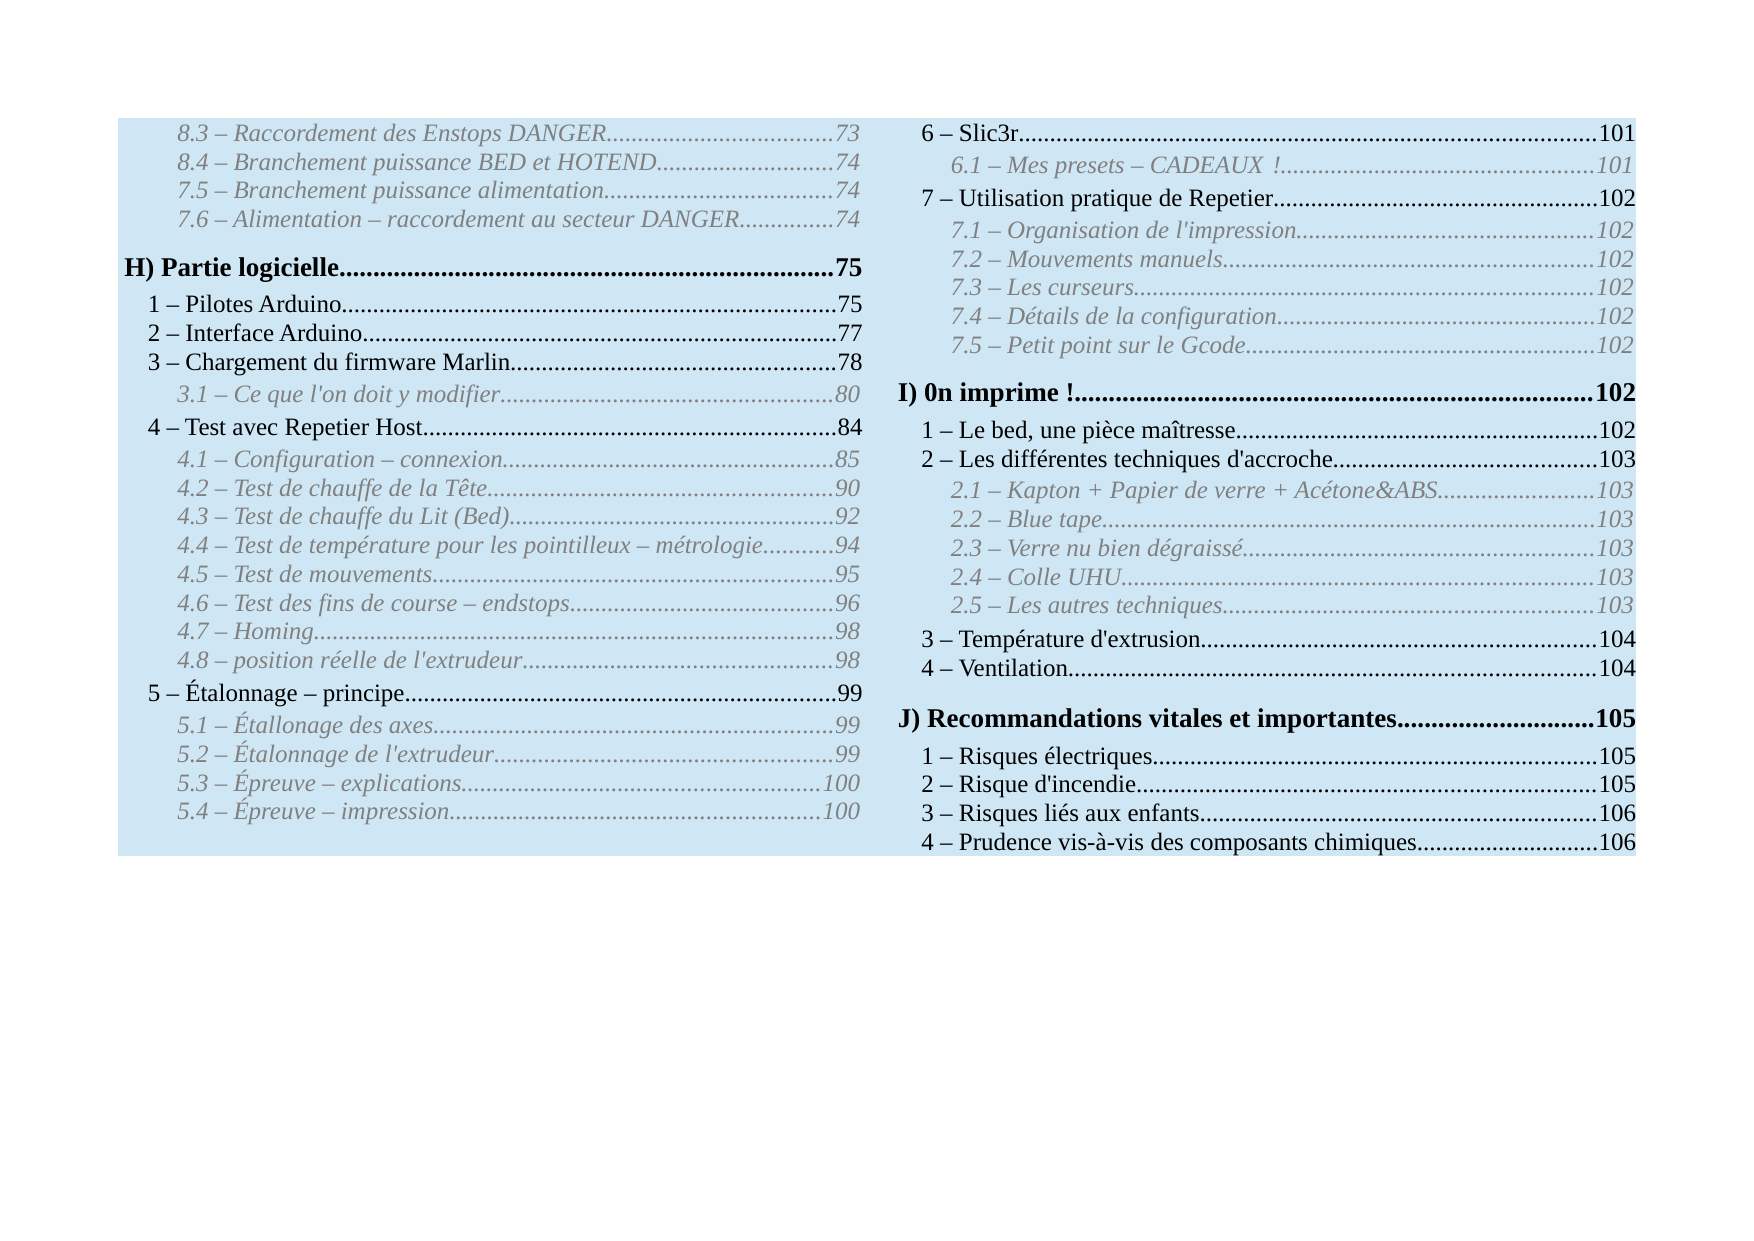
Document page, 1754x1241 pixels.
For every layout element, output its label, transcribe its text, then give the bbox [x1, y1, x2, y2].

text 4.2 – Test de chauffe de la Tête 90 [177, 473, 862, 501]
text 4 – Test avec Repetier Host 84 [148, 412, 862, 441]
text 7 – Utilisation pratique de Repetier 102 [921, 183, 1636, 212]
text 5.3 – Épreuve – explications 100 [177, 768, 862, 796]
text 2.3 – Verre nu bien dégraissé 103 [951, 533, 1636, 562]
text 5.2 – Étalonnage de l'extrudeur 99 [177, 739, 862, 768]
text 2.1 – Kapton + Papier de verre + Acétone&ABS 103 [951, 476, 1636, 504]
text 3 – Risques liés aux enfants 106 [921, 798, 1636, 827]
text 4 – Prudence vis-à-vis des composants chimiques 106 [921, 827, 1636, 856]
text 2 – Les différentes techniques d'accroche 103 [921, 444, 1636, 473]
text 2 – Interface Arduino 77 [148, 318, 862, 347]
text J) Recommandations vitales et importantes 105 [898, 702, 1636, 733]
text 8.4 – Branchement puissance BED et HOTEND 74 [177, 147, 862, 176]
text 3 – Chargement du firmware Marlin 78 [148, 347, 862, 376]
text 3.1 – Ce que l'on doit y modifier 80 [177, 379, 862, 407]
text 7.5 – Branchement puissance alimentation 74 [177, 176, 862, 204]
text 4.1 – Configuration – connexion 85 [177, 444, 862, 473]
text 2 – Risque d'incendie 105 [921, 769, 1636, 798]
text 5 – Étalonnage – principe 99 [148, 678, 862, 707]
text 2.2 – Blue tape 103 [951, 504, 1636, 533]
text 4 – Ventilation 104 [921, 653, 1636, 681]
text 4.8 – position réelle de l'extrudeur 98 [177, 645, 862, 674]
text 7.1 – Organisation de l'impression 102 [951, 215, 1636, 244]
text 7.2 – Mouvements manuels 102 [951, 244, 1636, 272]
text 7.5 – Petit point sur le Gcode 102 [951, 330, 1636, 359]
text 8.3 – Raccordement des Enstops DANGER 73 [177, 118, 862, 147]
text 4.6 – Test des fins de course – endstops 96 [177, 588, 862, 616]
text 1 – Risques électriques 105 [921, 741, 1636, 769]
text 6.1 – Mes presets – CADEAUX ! 101 [951, 150, 1636, 178]
text 2.5 – Les autres techniques 103 [951, 591, 1636, 619]
text 6 – Slic3r 101 [921, 118, 1636, 147]
text 3 – Température d'extrusion 104 [921, 624, 1636, 653]
text 7.3 – Les curseurs 102 [951, 272, 1636, 301]
text 4.4 – Test de température pour les pointilleux – métrologie 94 [177, 530, 862, 559]
text 1 – Pilotes Arduino 75 [148, 289, 862, 318]
text H) Partie logicielle 75 [124, 251, 862, 282]
text 4.3 – Test de chauffe du Lit (Bed) 92 [177, 501, 862, 530]
text I) 0n imprime ! 102 [898, 376, 1636, 407]
text 7.4 – Détails de la configuration 102 [951, 301, 1636, 330]
text 4.5 – Test de mouvements 95 [177, 559, 862, 588]
text 7.6 – Alimentation – raccordement au secteur DANGER 74 [177, 204, 862, 233]
text 5.1 – Étallonage des axes 99 [177, 710, 862, 739]
text 5.4 – Épreuve – impression 100 [177, 796, 862, 825]
text 4.7 – Homing 98 [177, 616, 862, 645]
text 2.4 – Colle UHU 103 [951, 562, 1636, 591]
text 1 – Le bed, une pièce maîtresse 102 [921, 415, 1636, 444]
